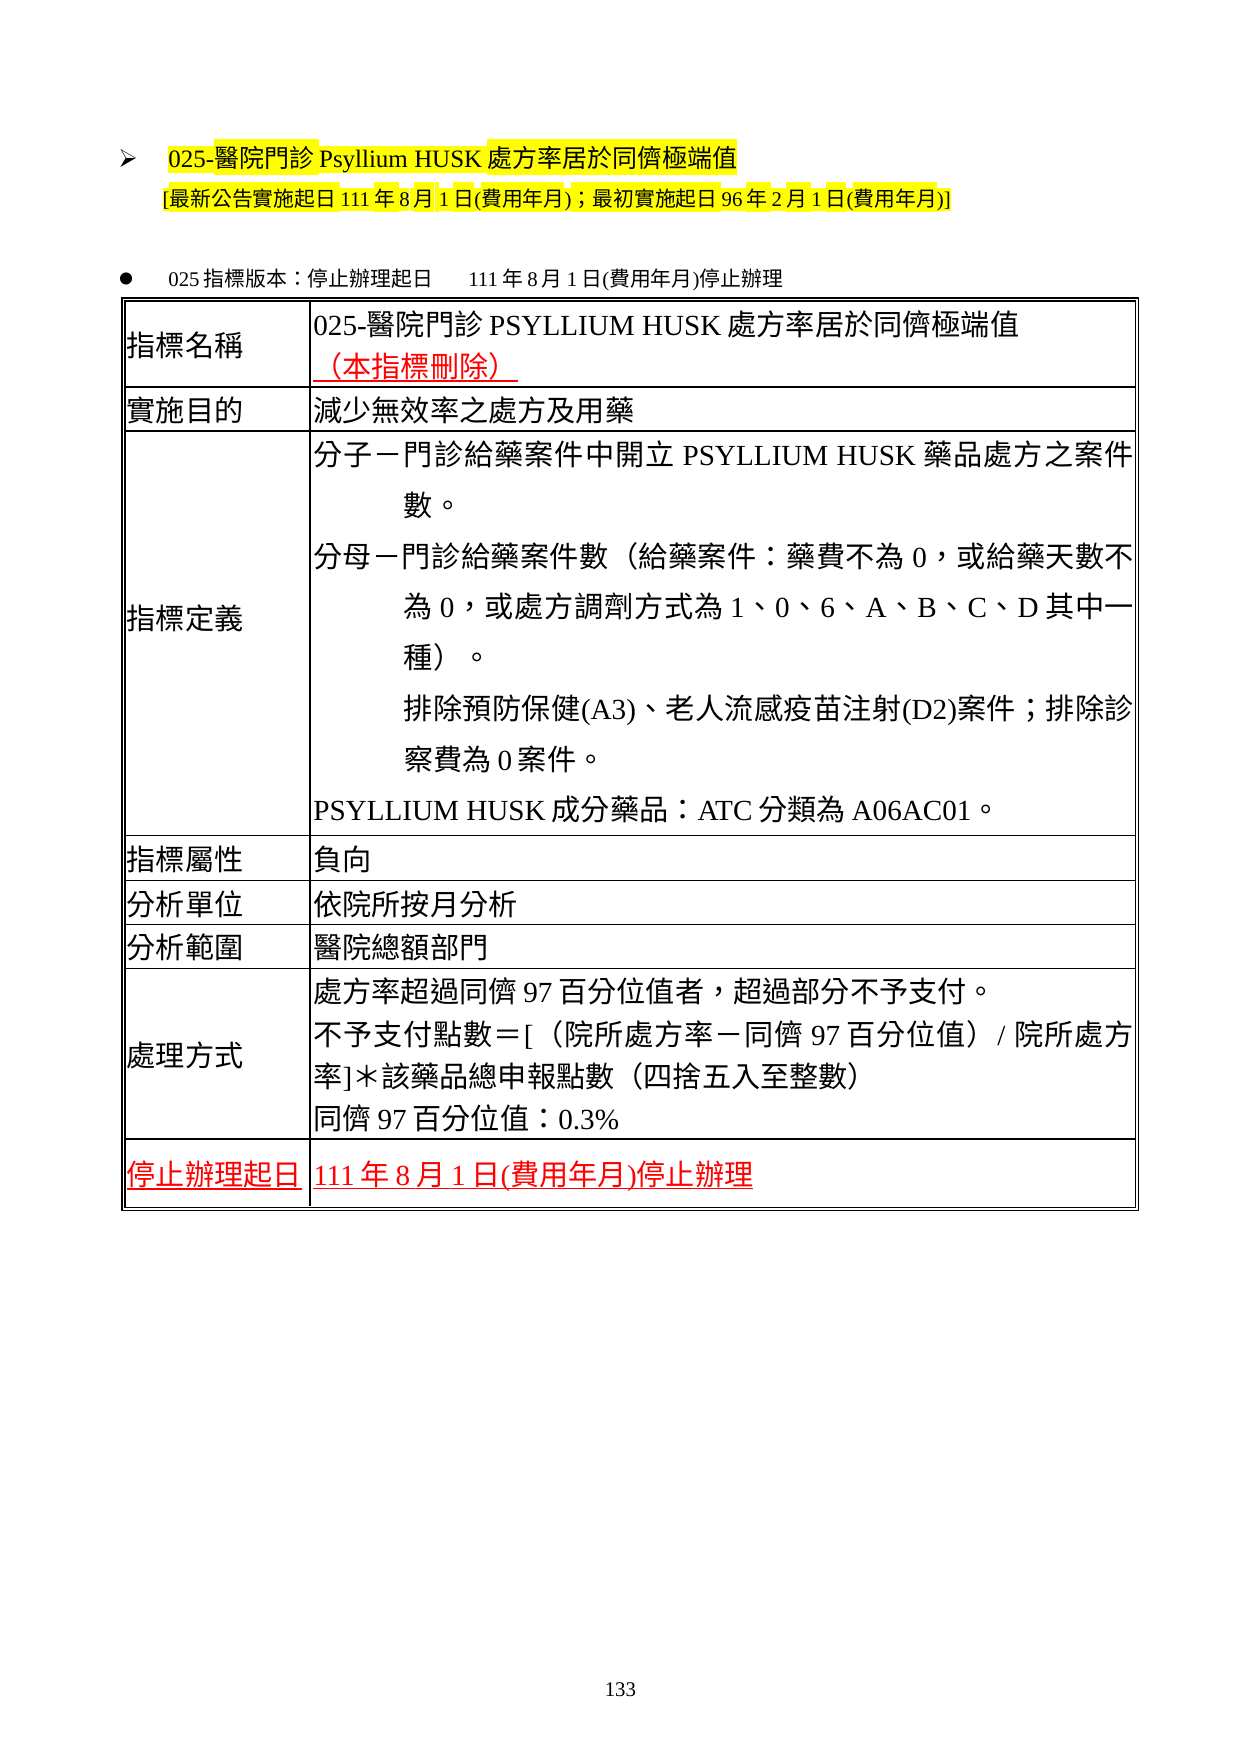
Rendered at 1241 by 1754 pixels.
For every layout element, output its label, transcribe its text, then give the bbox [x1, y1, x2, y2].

table_cell 分析單位 [126, 881, 309, 923]
table_cell 分析範圍 [126, 925, 309, 967]
table_header 指標名稱 [126, 302, 309, 386]
text [最新公告實施起日111年8月1日(費用年月)；最初實施起日96年2月1日(費用年月)] [162, 177, 1122, 217]
table_header 025-醫院門診Psyllium HUSK處方率居於同儕極端值 （本指標刪除） [311, 302, 1135, 386]
table_cell 依院所按月分析 [311, 881, 1135, 923]
subtitle 025指標版本：停止辦理起日 111年8月1日(費用年月)停止辦理 [118, 257, 1122, 297]
table_cell 減少無效率之處方及用藥 [311, 388, 1135, 430]
table_cell 醫院總額部門 [311, 925, 1135, 967]
subtitle 025-醫院門診Psyllium HUSK處方率居於同儕極端值 [118, 137, 1122, 177]
table_cell 停止辦理起日 [126, 1140, 309, 1206]
table_cell 實施目的 [126, 388, 309, 430]
table_cell 負向 [311, 836, 1135, 880]
table_cell 處理方式 [126, 969, 309, 1138]
table_cell 指標屬性 [126, 836, 309, 880]
table_cell 處方率超過同儕97百分位值者，超過部分不予支付。 不予支付點數＝[（院所處方率－同儕97百分位值）/ 院所處方率]＊該藥品總申報點數（四捨五入至整數） 同儕97百分位值：0.3% [311, 969, 1135, 1138]
table_cell 分子－門診給藥案件中開立Psyllium HUSK藥品處方之案件數。 分母－門診給藥案件數（給藥案件：藥費不為0，或給藥天數不為0，或處方調劑方式為1、0、6、A、B、C、D其中一種）。 排除預防保健(A3)、老人流感疫苗注射(D2)案件；排除診察費為0案件。 Psyllium HUSK成分藥品：ATC分類為A06AC01。 [311, 432, 1135, 835]
table_cell 指標定義 [126, 432, 309, 835]
table_cell 111年8月1日(費用年月)停止辦理 [311, 1140, 1135, 1206]
